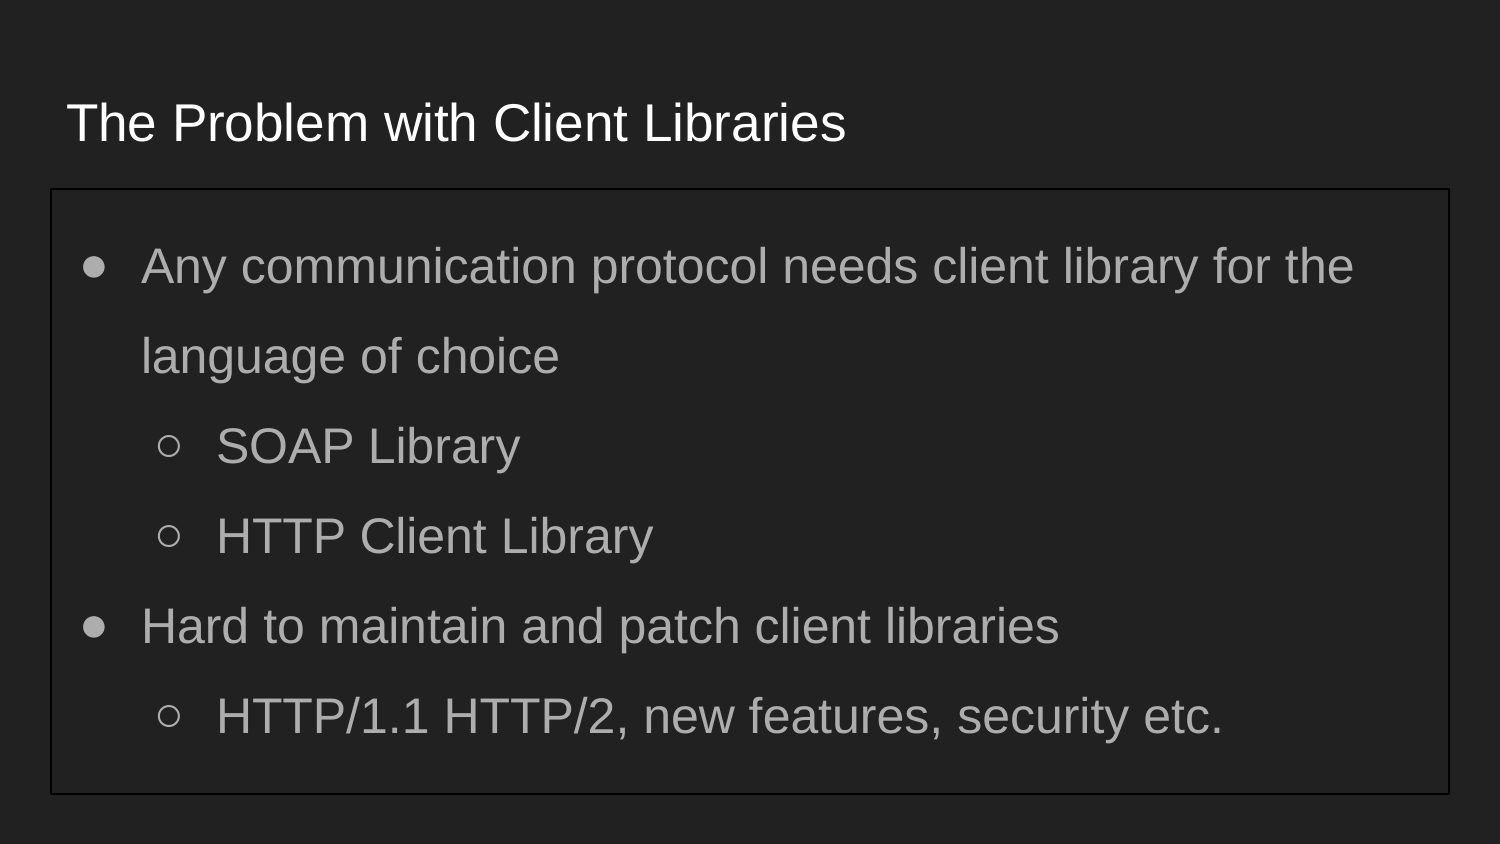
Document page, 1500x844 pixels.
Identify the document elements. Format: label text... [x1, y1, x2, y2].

list Any communication protocol needs client library for the language of choice SOAP Library HTTP Client Library Hard to maintain and patch client libraries HTTP/1.1 HTTP/2, new features, security etc. [51, 189, 1449, 795]
title The Problem with Client Libraries [51, 72, 1449, 167]
